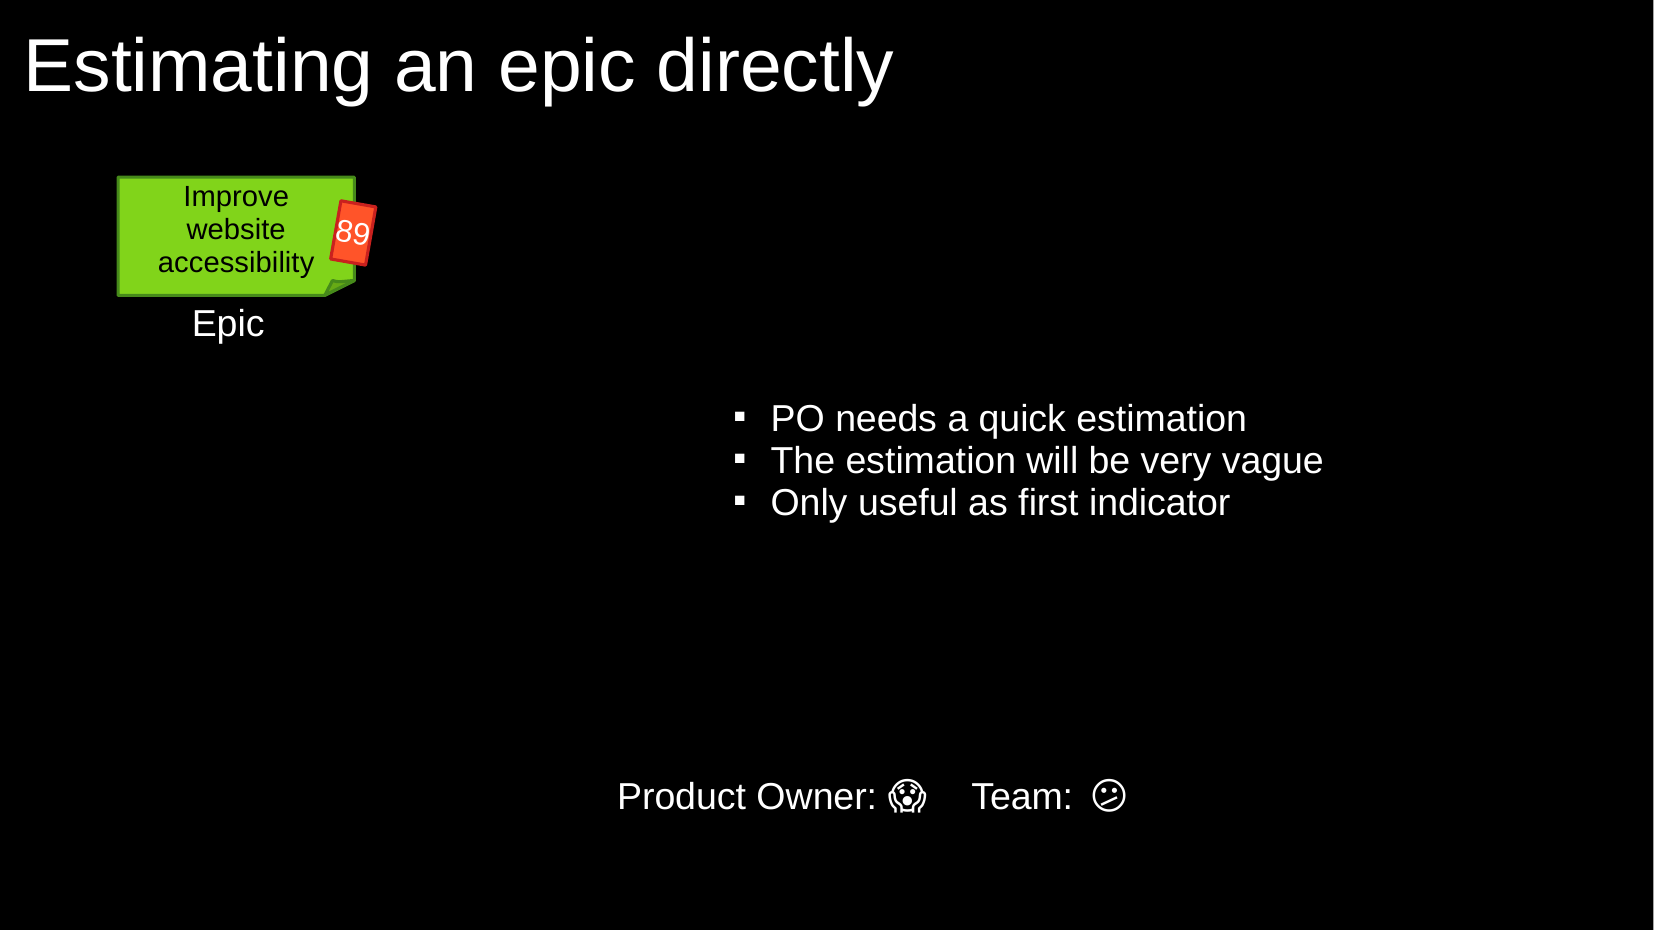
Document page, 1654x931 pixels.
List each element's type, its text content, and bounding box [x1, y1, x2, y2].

text_box Epic [177, 295, 280, 353]
text_box PO needs a quick estimation The estimation will be very vague Only useful as first indicator [720, 389, 1339, 531]
title Estimating an epic directly [23, 11, 1589, 119]
text_box 89 [330, 200, 376, 266]
text_box Improve website accessibility [118, 177, 355, 296]
text_box Product Owner: 😱 Team: 😕 [602, 767, 1170, 825]
